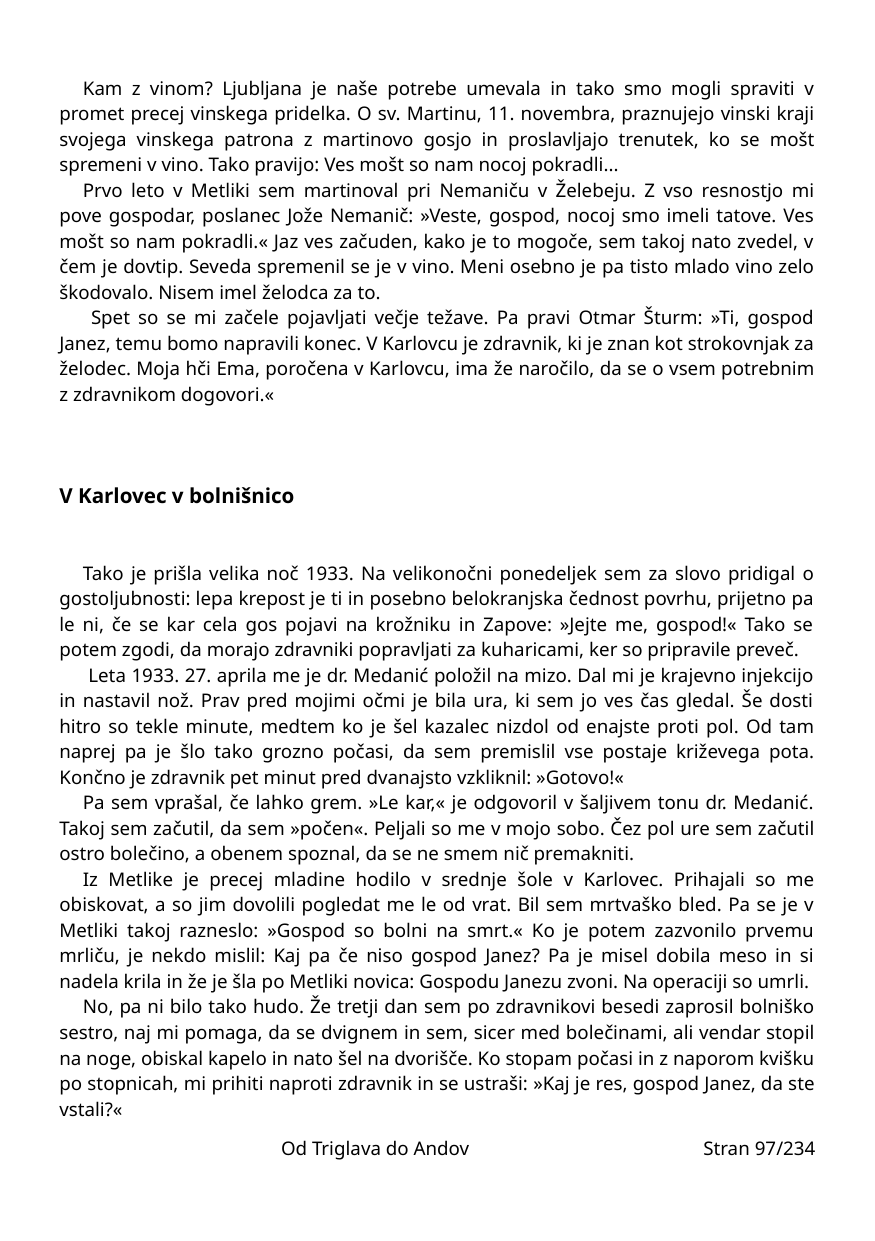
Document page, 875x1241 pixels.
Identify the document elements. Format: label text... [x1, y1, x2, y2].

text Prvo leto v Metliki sem martinoval pri Nemaniču v Želebeju. Z vso resnostjo mi pove gospodar, poslanec Jože Nemanič: »Veste, gospod, nocoj smo imeli tatove. Ves mošt so nam pokradli.« Jaz ves začuden, kako je to mogoče, sem takoj nato zvedel, v čem je dovtip. Seveda spremenil se je v vino. Meni osebno je pa tisto mlado vino zelo škodovalo. Nisem imel želodca za to. [59, 177, 815, 305]
text Leta 1933. 27. aprila me je dr. Medanić položil na mizo. Dal mi je krajevno injekcijo in nastavil nož. Prav pred mojimi očmi je bila ura, ki sem jo ves čas gledal. Še dosti hitro so tekle minute, medtem ko je šel kazalec nizdol od enajste proti pol. Od tam naprej pa je šlo tako grozno počasi, da sem premislil vse postaje križevega pota. Končno je zdravnik pet minut pred dvanajsto vzkliknil: »Gotovo!« [59, 662, 815, 789]
text Spet so se mi začele pojavljati večje težave. Pa pravi Otmar Šturm: »Ti, gospod Janez, temu bomo napravili konec. V Karlovcu je zdravnik, ki je znan kot strokovnjak za želodec. Moja hči Ema, poročena v Karlovcu, ima že naročilo, da se o vsem potrebnim z zdravnikom dogovori.« [59, 305, 815, 407]
subtitle V Karlovec v bolnišnico [59, 458, 815, 509]
text No, pa ni bilo tako hudo. Že tretji dan sem po zdravnikovi besedi zaprosil bolniško sestro, naj mi pomaga, da se dvignem in sem, sicer med bolečinami, ali vendar stopil na noge, obiskal kapelo in nato šel na dvorišče. Ko stopam počasi in z naporom kvišku po stopnicah, mi prihiti naproti zdravnik in se ustraši: »Kaj je res, gospod Janez, da ste vstali?« [59, 994, 815, 1121]
text Pa sem vprašal, če lahko grem. »Le kar,« je odgovoril v šaljivem tonu dr. Medanić. Takoj sem začutil, da sem »počen«. Peljali so me v mojo sobo. Čez pol ure sem začutil ostro bolečino, a obenem spoznal, da se ne smem nič premakniti. [59, 789, 815, 866]
text Tako je prišla velika noč 1933. Na velikonočni ponedeljek sem za slovo pridigal o gostoljubnosti: lepa krepost je ti in posebno belokranjska čednost povrhu, prijetno pa le ni, če se kar cela gos pojavi na krožniku in Zapove: »Jejte me, gospod!« Tako se potem zgodi, da morajo zdravniki popravljati za kuharicami, ker so pripravile preveč. [59, 560, 815, 662]
text Iz Metlike je precej mladine hodilo v srednje šole v Karlovec. Prihajali so me obiskovat, a so jim dovolili pogledat me le od vrat. Bil sem mrtvaško bled. Pa se je v Metliki takoj razneslo: »Gospod so bolni na smrt.« Ko je potem zazvonilo prvemu mrliču, je nekdo mislil: Kaj pa če niso gospod Janez? Pa je misel dobila meso in si nadela krila in že je šla po Metliki novica: Gospodu Janezu zvoni. Na operaciji so umrli. [59, 866, 815, 994]
text Kam z vinom? Ljubljana je naše potrebe umevala in tako smo mogli spraviti v promet precej vinskega pridelka. O sv. Martinu, 11. novembra, praznujejo vinski kraji svojega vinskega patrona z martinovo gosjo in proslavljajo trenutek, ko se mošt spremeni v vino. Tako pravijo: Ves mošt so nam nocoj pokradli... [59, 75, 815, 177]
